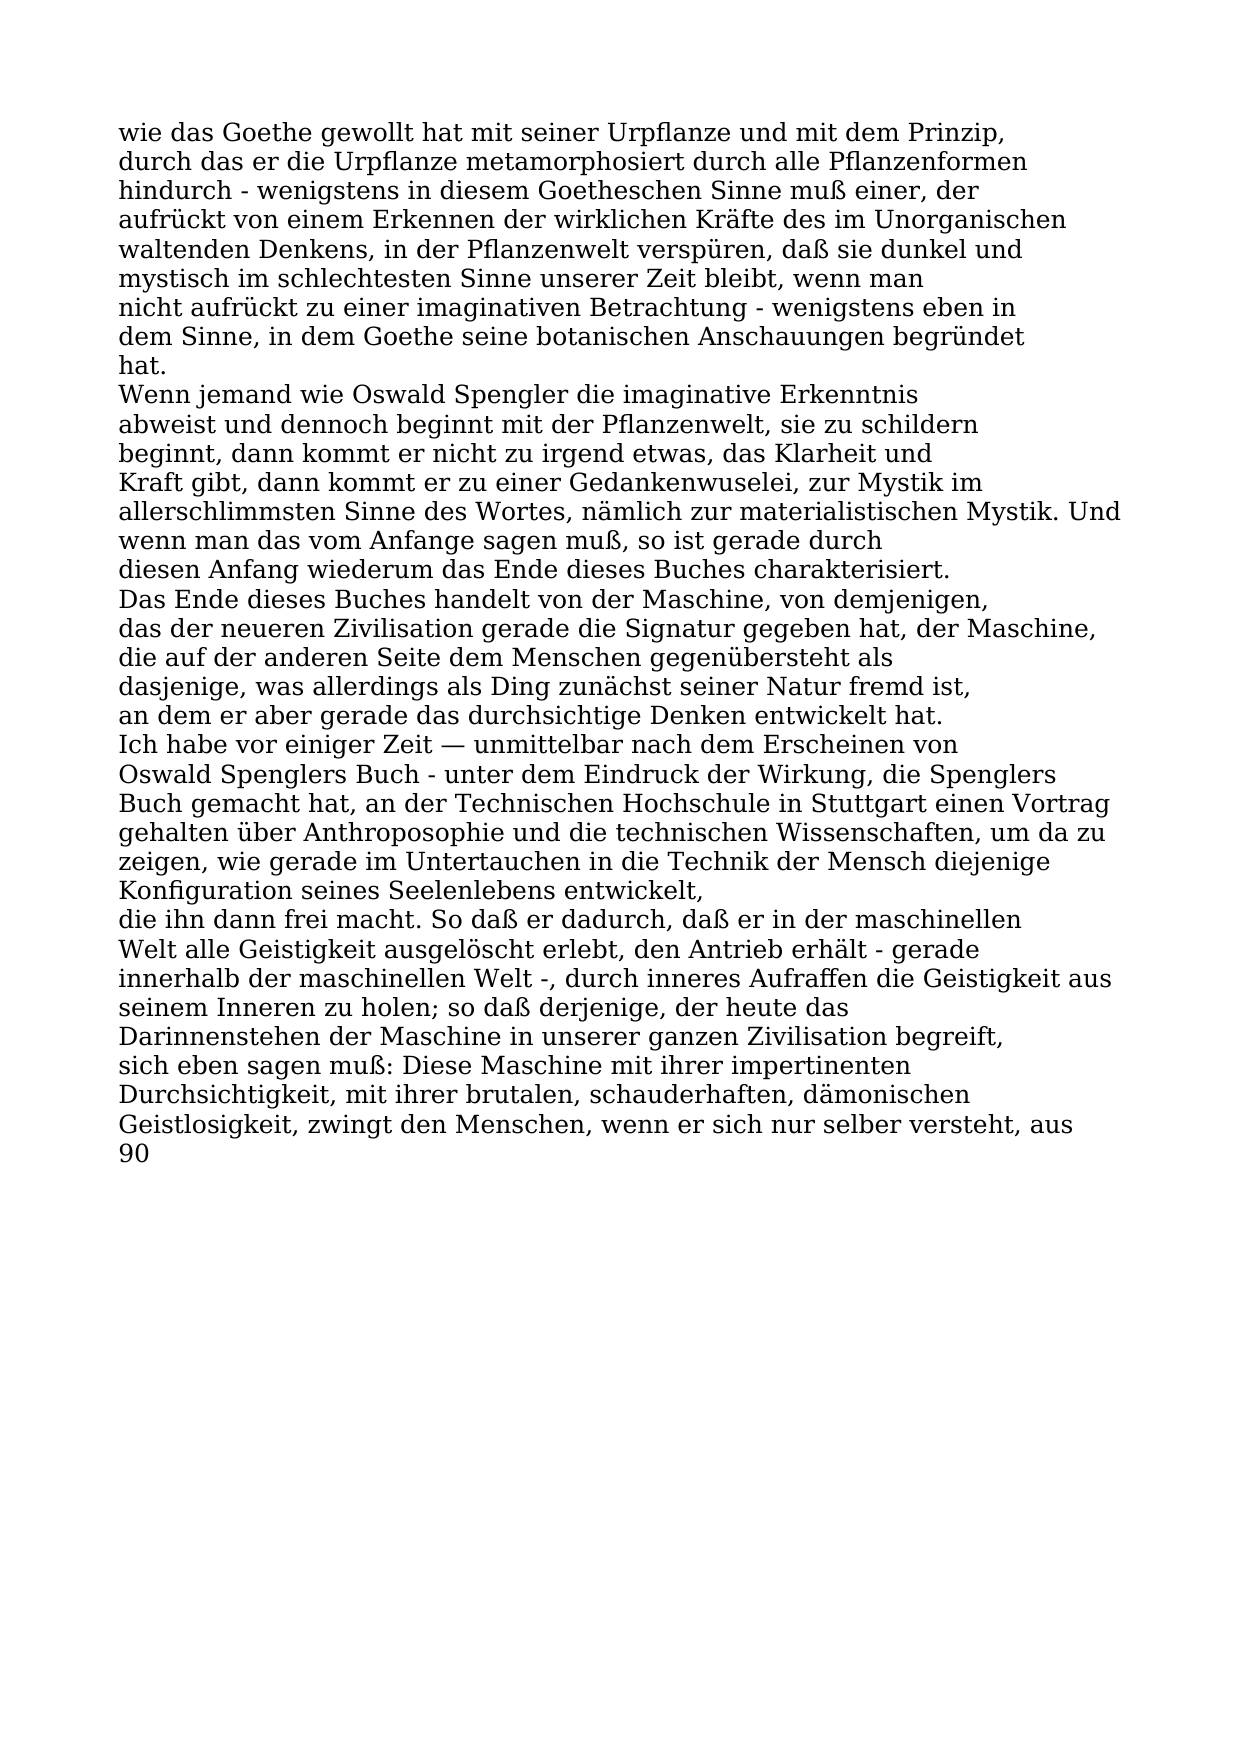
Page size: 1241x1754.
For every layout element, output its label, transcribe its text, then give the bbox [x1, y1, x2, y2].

text Ich habe vor einiger Zeit — unmittelbar nach dem Erscheinen von [118, 731, 1122, 760]
text dem Sinne, in dem Goethe seine botanischen Anschauungen begründet [118, 322, 1122, 351]
text Oswald Spenglers Buch - unter dem Eindruck der Wirkung, die Spenglers Buch gemacht hat, an der Technischen Hochschule in Stuttgart einen Vortrag gehalten über Anthroposophie und die technischen Wissenschaften, um da zu zeigen, wie gerade im Untertauchen in die Technik der Mensch diejenige Konfiguration seines Seelenlebens entwickelt, [118, 760, 1122, 906]
text die ihn dann frei macht. So daß er dadurch, daß er in der maschinellen [118, 906, 1122, 935]
text an dem er aber gerade das durchsichtige Denken entwickelt hat. [118, 701, 1122, 731]
text Das Ende dieses Buches handelt von der Maschine, von demjenigen, [118, 585, 1122, 614]
text diesen Anfang wiederum das Ende dieses Buches charakterisiert. [118, 556, 1122, 585]
text hat. [118, 351, 1122, 381]
text innerhalb der maschinellen Welt -, durch inneres Aufraffen die Geistigkeit aus seinem Inneren zu holen; so daß derjenige, der heute das [118, 964, 1122, 1022]
text nicht aufrückt zu einer imaginativen Betrachtung - wenigstens eben in [118, 293, 1122, 322]
text beginnt, dann kommt er nicht zu irgend etwas, das Klarheit und [118, 439, 1122, 468]
text Welt alle Geistigkeit ausgelöscht erlebt, den Antrieb erhält - gerade [118, 935, 1122, 964]
text wie das Goethe gewollt hat mit seiner Urpflanze und mit dem Prinzip, [118, 118, 1122, 147]
text Kraft gibt, dann kommt er zu einer Gedankenwuselei, zur Mystik im [118, 468, 1122, 497]
text das der neueren Zivilisation gerade die Signatur gegeben hat, der Maschine, die auf der anderen Seite dem Menschen gegenübersteht als [118, 614, 1122, 672]
text sich eben sagen muß: Diese Maschine mit ihrer impertinenten Durchsichtigkeit, mit ihrer brutalen, schauderhaften, dämonischen Geistlosigkeit, zwingt den Menschen, wenn er sich nur selber versteht, aus [118, 1051, 1122, 1139]
text Wenn jemand wie Oswald Spengler die imaginative Erkenntnis [118, 381, 1122, 410]
text durch das er die Urpflanze metamorphosiert durch alle Pflanzenformen hindurch - wenigstens in diesem Goetheschen Sinne muß einer, der [118, 147, 1122, 206]
text 90 [118, 1139, 1122, 1168]
text abweist und dennoch beginnt mit der Pflanzenwelt, sie zu schildern [118, 410, 1122, 439]
text dasjenige, was allerdings als Ding zunächst seiner Natur fremd ist, [118, 672, 1122, 701]
text Darinnenstehen der Maschine in unserer ganzen Zivilisation begreift, [118, 1022, 1122, 1051]
text allerschlimmsten Sinne des Wortes, nämlich zur materialistischen Mystik. Und wenn man das vom Anfange sagen muß, so ist gerade durch [118, 497, 1122, 556]
text aufrückt von einem Erkennen der wirklichen Kräfte des im Unorganischen waltenden Denkens, in der Pflanzenwelt verspüren, daß sie dunkel und mystisch im schlechtesten Sinne unserer Zeit bleibt, wenn man [118, 206, 1122, 293]
